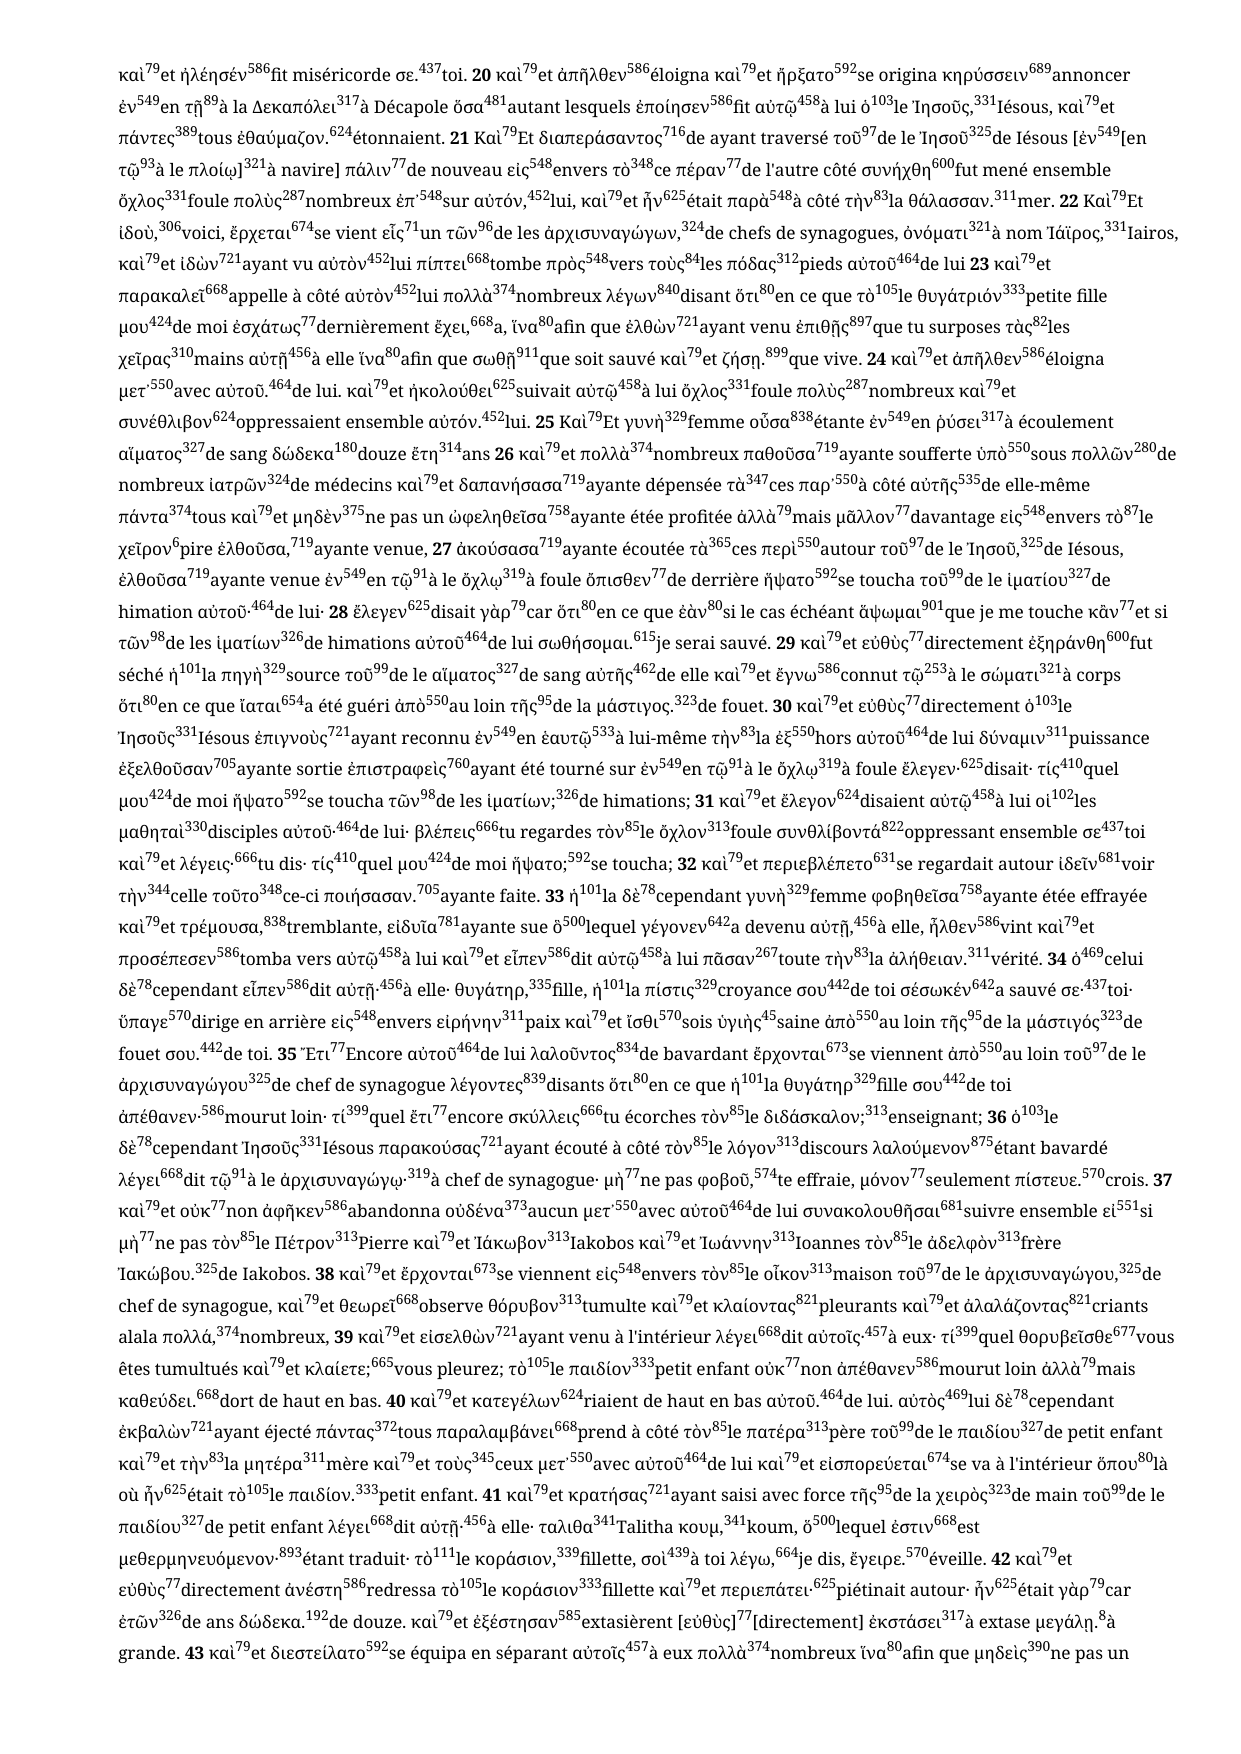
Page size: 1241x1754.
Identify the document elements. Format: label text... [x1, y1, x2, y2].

text 1 Καὶ79Et ἦλθον585vinrent εἰς548envers τὸ348ce πέραν77de l'autre côté τῆς95de la θαλάσσης323de mer εἰς548envers τὴν83la χώραν311région τῶν96de les Γερασηνῶν.64de Géraséniens. 2 καὶ79et ἐξελθόντος716de ayant sorti αὐτοῦ464de lui ἐκ550hors τοῦ99de le πλοίου327de navire εὐθὺς77directement ὑπήντησεν586vint à la rencontre αὐτῷ458à lui ἐκ550hors τῶν98de les μνημείων326de mémoriaux ἄνθρωπος331être humain ἐν549en πνεύματι321à souffle ἀκαθάρτῳ,12à impur, 3 ὃς498lequel τὴν243la κατοίκησιν311établissement d'habitat εἶχεν625avait ἐν549en τοῖς92à les μνήμασιν,320à monuments, καὶ79et οὐδὲ77non cependant ἁλύσει317à chaîne οὐκέτι77non plus οὐδεὶς390aucun ἐδύνατο631se pouvait αὐτὸν452lui δῆσαι681attacher de lien 4 διὰ548par le fait de τὸ348ce αὐτὸν452lui πολλάκις77souvent πέδαις316à entraves καὶ79et ἁλύσεσιν316à chaînes δεδέσθαι688avoir été attaché de lien καὶ79et διεσπάσθαι688avoir été tiré à travers ὑπ᾽550sous αὐτοῦ464de lui τὰς82les ἁλύσεις310chaînes καὶ79et τὰς82les πέδας310entraves συντετρῖφθαι,688avoir été broyé ensemble, καὶ79et οὐδεὶς390aucun ἴσχυεν625avait la ténacité αὐτὸν452lui δαμάσαι·681dompter· 5 καὶ79et διὰ550par παντὸς384de tout νυκτὸς323de nuit καὶ79et ἡμέρας323de journée ἐν549en τοῖς92à les μνήμασιν320à monuments καὶ79et ἐν549en τοῖς92à les ὄρεσιν320à montagnes ἦν625était κράζων840croassant καὶ79et κατακόπτων840coupant de haut en bas ἑαυτὸν528lui-même λίθοις.318à pierres. 6 Καὶ79Et ἰδὼν721ayant vu τὸν85le Ἰησοῦν313Iésous ἀπὸ547au loin μακρόθεν77à distance ἔδραμεν586courut καὶ79et προσεκύνησεν586prosterna vers αὐτῷ458à lui 7 καὶ79et κράξας721ayant croassé φωνῇ317à voix μεγάλῃ8à grande λέγει·668dit· τί412quel ἐμοὶ420à moi καὶ79et σοί,439à toi, Ἰησοῦ337Iésous υἱὲ337fils τοῦ97de le θεοῦ325de Dieu τοῦ97de le ὑψίστου;65de très haut; ὁρκίζω664je fais sermenter σε437toi τὸν85le θεόν,313Dieu, μή77ne pas με417moi βασανίσῃς.897que tu tortures. 8 ἔλεγεν625disait γὰρ79car αὐτῷ·458à lui· ἔξελθε554sors τὸ111le πνεῦμα339souffle τὸ111le ἀκάθαρτον28impur ἐκ550hors τοῦ97de le ἀνθρώπου.325de être humain. 9 καὶ79et ἐπηρώτα625surinterrogeait αὐτόν·452lui· τί412quel ὄνομά333nom σοι;439à toi; καὶ79et λέγει668dit αὐτῷ·458à lui· λεγιὼν329légion ὄνομά333nom μοι,420à moi, ὅτι80en ce que πολλοί389nombreux ἐσμεν.663nous sommes. 10 καὶ79et παρεκάλει625appelait à côté αὐτὸν452lui πολλὰ374nombreux ἵνα80afin que μὴ77ne pas αὐτὰ453eux ἀποστείλῃ899que envoie ἔξω552au-dehors τῆς95de la χώρας.323de région. 11 Ἦν625Était δὲ78cependant ἐκεῖ77là πρὸς549vers τῷ93à le ὄρει321à montagne ἀγέλη329harde χοίρων324de pourceaux μεγάλη20grande βοσκομένη·889étante faite paître· 12 καὶ79et παρεκάλεσαν585appelèrent à côté αὐτὸν452lui λέγοντες·839disants· πέμψον554mande ἡμᾶς416nous εἰς548envers τοὺς84les χοίρους,312pourceaux, ἵνα80afin que εἰς548envers αὐτοὺς451eux εἰσέλθωμεν.894que nous venions à l'intérieur. 13 καὶ79et ἐπέτρεψεν586permit αὐτοῖς.459à eux. καὶ79et ἐξελθόντα722ayants sortis τὰ104les πνεύματα332souffles τὰ104les ἀκάθαρτα23impurs εἰσῆλθον585vinrent à l'intérieur εἰς548envers τοὺς84les χοίρους,312pourceaux, καὶ79et ὥρμησεν586rua ἡ101la ἀγέλη329harde κατὰ550contre τοῦ97de le κρημνοῦ325de escarpement εἰς548envers τὴν83la θάλασσαν,311mer, ὡς77comme δισχίλιοι,70deux mille, καὶ79et ἐπνίγοντο635étaient étouffé ἐν549en τῇ89à la θαλάσσῃ.317à mer. 14 Καὶ79Et οἱ363ceux βόσκοντες839faisants paître αὐτοὺς451eux ἔφυγον585fuirent καὶ79et ἀπήγγειλαν585rapportèrent annonce εἰς548envers τὴν83la πόλιν311cité καὶ79et εἰς548envers τοὺς84les ἀγρούς·312champs· καὶ79et ἦλθον585vinrent ἰδεῖν681voir τί412quel ἐστιν668est τὸ366ce γεγονὸς785ayant devenu 15 καὶ79et ἔρχονται673se viennent πρὸς548vers τὸν85le Ἰησοῦν313Iésous καὶ79et θεωροῦσιν667observent τὸν346celui δαιμονιζόμενον875étant démonisé καθήμενον849se étant assis ἱματισμένον796ayant été vêtu himation καὶ79et σωφρονοῦντα,822étant sain d'émotion, τὸν346celui ἐσχηκότα770ayant eu τὸν85le λεγεῶνα,313légion, καὶ79et ἐφοβήθησαν.599furent effrayé. 16 καὶ79et διηγήσαντο591se racontèrent complètement αὐτοῖς457à eux οἱ363ceux ἰδόντες720ayants vus πῶς77comment? ἐγένετο592se devint τῷ352à celui δαιμονιζομένῳ880à étant démonisé καὶ79et περὶ550autour τῶν96de les χοίρων.324de pourceaux. 17 καὶ79et ἤρξαντο591se originèrent παρακαλεῖν689appeler à côté αὐτὸν452lui ἀπελθεῖν681éloigner ἀπὸ550au loin τῶν98de les ὁρίων326de frontières αὐτῶν.463de eux. 18 Καὶ79Et ἐμβαίνοντος834de embarquant αὐτοῦ464de lui εἰς548envers τὸ87le πλοῖον315navire παρεκάλει625appelait à côté αὐτὸν452lui ὁ364celui δαιμονισθεὶς760ayant été démonisé ἵνα80afin que μετ᾽550avec αὐτοῦ464de lui ᾖ.921que soit. 19 καὶ79et οὐκ77non ἀφῆκεν586abandonna αὐτόν,452lui, ἀλλὰ79mais λέγει668dit αὐτῷ·458à lui· ὕπαγε570dirige en arrière εἰς548envers τὸν85le οἶκόν313maison σου442de toi πρὸς548vers τοὺς84les σοὺς432tiens καὶ79et ἀπάγγειλον554rapporte annonce αὐτοῖς457à eux ὅσα481autant lesquels ὁ103le κύριός331Maître σοι439à toi πεποίηκεν642a fait καὶ79et ἠλέησέν586fit miséricorde σε.437toi. 20 καὶ79et ἀπῆλθεν586éloigna καὶ79et ἤρξατο592se origina κηρύσσειν689annoncer ἐν549en τῇ89à la Δεκαπόλει317à Décapole ὅσα481autant lesquels ἐποίησεν586fit αὐτῷ458à lui ὁ103le Ἰησοῦς,331Iésous, καὶ79et πάντες389tous ἐθαύμαζον.624étonnaient. 21 Καὶ79Et διαπεράσαντος716de ayant traversé τοῦ97de le Ἰησοῦ325de Iésous [ἐν549[en τῷ93à le πλοίῳ]321à navire] πάλιν77de nouveau εἰς548envers τὸ348ce πέραν77de l'autre côté συνήχθη600fut mené ensemble ὄχλος331foule πολὺς287nombreux ἐπ᾽548sur αὐτόν,452lui, καὶ79et ἦν625était παρὰ548à côté τὴν83la θάλασσαν.311mer. 22 Καὶ79Et ἰδοὺ,306voici, ἔρχεται674se vient εἷς71un τῶν96de les ἀρχισυναγώγων,324de chefs de synagogues, ὀνόματι321à nom Ἰάϊρος,331Iairos, καὶ79et ἰδὼν721ayant vu αὐτὸν452lui πίπτει668tombe πρὸς548vers τοὺς84les πόδας312pieds αὐτοῦ464de lui 23 καὶ79et παρακαλεῖ668appelle à côté αὐτὸν452lui πολλὰ374nombreux λέγων840disant ὅτι80en ce que τὸ105le θυγάτριόν333petite fille μου424de moi ἐσχάτως77dernièrement ἔχει,668a, ἵνα80afin que ἐλθὼν721ayant venu ἐπιθῇς897que tu surposes τὰς82les χεῖρας310mains αὐτῇ456à elle ἵνα80afin que σωθῇ911que soit sauvé καὶ79et ζήσῃ.899que vive. 24 καὶ79et ἀπῆλθεν586éloigna μετ᾽550avec αὐτοῦ.464de lui. καὶ79et ἠκολούθει625suivait αὐτῷ458à lui ὄχλος331foule πολὺς287nombreux καὶ79et συνέθλιβον624oppressaient ensemble αὐτόν.452lui. 25 Καὶ79Et γυνὴ329femme οὖσα838étante ἐν549en ῥύσει317à écoulement αἵματος327de sang δώδεκα180douze ἔτη314ans 26 καὶ79et πολλὰ374nombreux παθοῦσα719ayante soufferte ὑπὸ550sous πολλῶν280de nombreux ἰατρῶν324de médecins καὶ79et δαπανήσασα719ayante dépensée τὰ347ces παρ᾽550à côté αὐτῆς535de elle-même πάντα374tous καὶ79et μηδὲν375ne pas un ὠφεληθεῖσα758ayante étée profitée ἀλλὰ79mais μᾶλλον77davantage εἰς548envers τὸ87le χεῖρον6pire ἐλθοῦσα,719ayante venue, 27 ἀκούσασα719ayante écoutée τὰ365ces περὶ550autour τοῦ97de le Ἰησοῦ,325de Iésous, ἐλθοῦσα719ayante venue ἐν549en τῷ91à le ὄχλῳ319à foule ὄπισθεν77de derrière ἥψατο592se toucha τοῦ99de le ἱματίου327de himation αὐτοῦ·464de lui· 28 ἔλεγεν625disait γὰρ79car ὅτι80en ce que ἐὰν80si le cas échéant ἅψωμαι901que je me touche κἂν77et si τῶν98de les ἱματίων326de himations αὐτοῦ464de lui σωθήσομαι.615je serai sauvé. 29 καὶ79et εὐθὺς77directement ἐξηράνθη600fut séché ἡ101la πηγὴ329source τοῦ99de le αἵματος327de sang αὐτῆς462de elle καὶ79et ἔγνω586connut τῷ253à le σώματι321à corps ὅτι80en ce que ἴαται654a été guéri ἀπὸ550au loin τῆς95de la μάστιγος.323de fouet. 30 καὶ79et εὐθὺς77directement ὁ103le Ἰησοῦς331Iésous ἐπιγνοὺς721ayant reconnu ἐν549en ἑαυτῷ533à lui-même τὴν83la ἐξ550hors αὐτοῦ464de lui δύναμιν311puissance ἐξελθοῦσαν705ayante sortie ἐπιστραφεὶς760ayant été tourné sur ἐν549en τῷ91à le ὄχλῳ319à foule ἔλεγεν·625disait· τίς410quel μου424de moi ἥψατο592se toucha τῶν98de les ἱματίων;326de himations; 31 καὶ79et ἔλεγον624disaient αὐτῷ458à lui οἱ102les μαθηταὶ330disciples αὐτοῦ·464de lui· βλέπεις666tu regardes τὸν85le ὄχλον313foule συνθλίβοντά822oppressant ensemble σε437toi καὶ79et λέγεις·666tu dis· τίς410quel μου424de moi ἥψατο;592se toucha; 32 καὶ79et περιεβλέπετο631se regardait autour ἰδεῖν681voir τὴν344celle τοῦτο348ce-ci ποιήσασαν.705ayante faite. 33 ἡ101la δὲ78cependant γυνὴ329femme φοβηθεῖσα758ayante étée effrayée καὶ79et τρέμουσα,838tremblante, εἰδυῖα781ayante sue ὃ500lequel γέγονεν642a devenu αὐτῇ,456à elle, ἦλθεν586vint καὶ79et προσέπεσεν586tomba vers αὐτῷ458à lui καὶ79et εἶπεν586dit αὐτῷ458à lui πᾶσαν267toute τὴν83la ἀλήθειαν.311vérité. 34 ὁ469celui δὲ78cependant εἶπεν586dit αὐτῇ·456à elle· θυγάτηρ,335fille, ἡ101la πίστις329croyance σου442de toi σέσωκέν642a sauvé σε·437toi· ὕπαγε570dirige en arrière εἰς548envers εἰρήνην311paix καὶ79et ἴσθι570sois ὑγιὴς45saine ἀπὸ550au loin τῆς95de la μάστιγός323de fouet σου.442de toi. 35 Ἔτι77Encore αὐτοῦ464de lui λαλοῦντος834de bavardant ἔρχονται673se viennent ἀπὸ550au loin τοῦ97de le ἀρχισυναγώγου325de chef de synagogue λέγοντες839disants ὅτι80en ce que ἡ101la θυγάτηρ329fille σου442de toi ἀπέθανεν·586mourut loin· τί399quel ἔτι77encore σκύλλεις666tu écorches τὸν85le διδάσκαλον;313enseignant; 36 ὁ103le δὲ78cependant Ἰησοῦς331Iésous παρακούσας721ayant écouté à côté τὸν85le λόγον313discours λαλούμενον875étant bavardé λέγει668dit τῷ91à le ἀρχισυναγώγῳ·319à chef de synagogue· μὴ77ne pas φοβοῦ,574te effraie, μόνον77seulement πίστευε.570crois. 37 καὶ79et οὐκ77non ἀφῆκεν586abandonna οὐδένα373aucun μετ᾽550avec αὐτοῦ464de lui συνακολουθῆσαι681suivre ensemble εἰ551si μὴ77ne pas τὸν85le Πέτρον313Pierre καὶ79et Ἰάκωβον313Iakobos καὶ79et Ἰωάννην313Ioannes τὸν85le ἀδελφὸν313frère Ἰακώβου.325de Iakobos. 38 καὶ79et ἔρχονται673se viennent εἰς548envers τὸν85le οἶκον313maison τοῦ97de le ἀρχισυναγώγου,325de chef de synagogue, καὶ79et θεωρεῖ668observe θόρυβον313tumulte καὶ79et κλαίοντας821pleurants καὶ79et ἀλαλάζοντας821criants alala πολλά,374nombreux, 39 καὶ79et εἰσελθὼν721ayant venu à l'intérieur λέγει668dit αὐτοῖς·457à eux· τί399quel θορυβεῖσθε677vous êtes tumultués καὶ79et κλαίετε;665vous pleurez; τὸ105le παιδίον333petit enfant οὐκ77non ἀπέθανεν586mourut loin ἀλλὰ79mais καθεύδει.668dort de haut en bas. 40 καὶ79et κατεγέλων624riaient de haut en bas αὐτοῦ.464de lui. αὐτὸς469lui δὲ78cependant ἐκβαλὼν721ayant éjecté πάντας372tous παραλαμβάνει668prend à côté τὸν85le πατέρα313père τοῦ99de le παιδίου327de petit enfant καὶ79et τὴν83la μητέρα311mère καὶ79et τοὺς345ceux μετ᾽550avec αὐτοῦ464de lui καὶ79et εἰσπορεύεται674se va à l'intérieur ὅπου80là où ἦν625était τὸ105le παιδίον.333petit enfant. 41 καὶ79et κρατήσας721ayant saisi avec force τῆς95de la χειρὸς323de main τοῦ99de le παιδίου327de petit enfant λέγει668dit αὐτῇ·456à elle· ταλιθα341Talitha κουμ,341koum, ὅ500lequel ἐστιν668est μεθερμηνευόμενον·893étant traduit· τὸ111le κοράσιον,339fillette, σοὶ439à toi λέγω,664je dis, ἔγειρε.570éveille. 42 καὶ79et εὐθὺς77directement ἀνέστη586redressa τὸ105le κοράσιον333fillette καὶ79et περιεπάτει·625piétinait autour· ἦν625était γὰρ79car ἐτῶν326de ans δώδεκα.192de douze. καὶ79et ἐξέστησαν585extasièrent [εὐθὺς]77[directement] ἐκστάσει317à extase μεγάλῃ.8à grande. 43 καὶ79et διεστείλατο592se équipa en séparant αὐτοῖς457à eux πολλὰ374nombreux ἵνα80afin que μηδεὶς390ne pas un γνοῖ899que connaisse τοῦτο,348ce-ci, καὶ79et εἶπεν586dit δοθῆναι683être donné αὐτῇ456à elle φαγεῖν.681manger. [118, 59, 1181, 1665]
